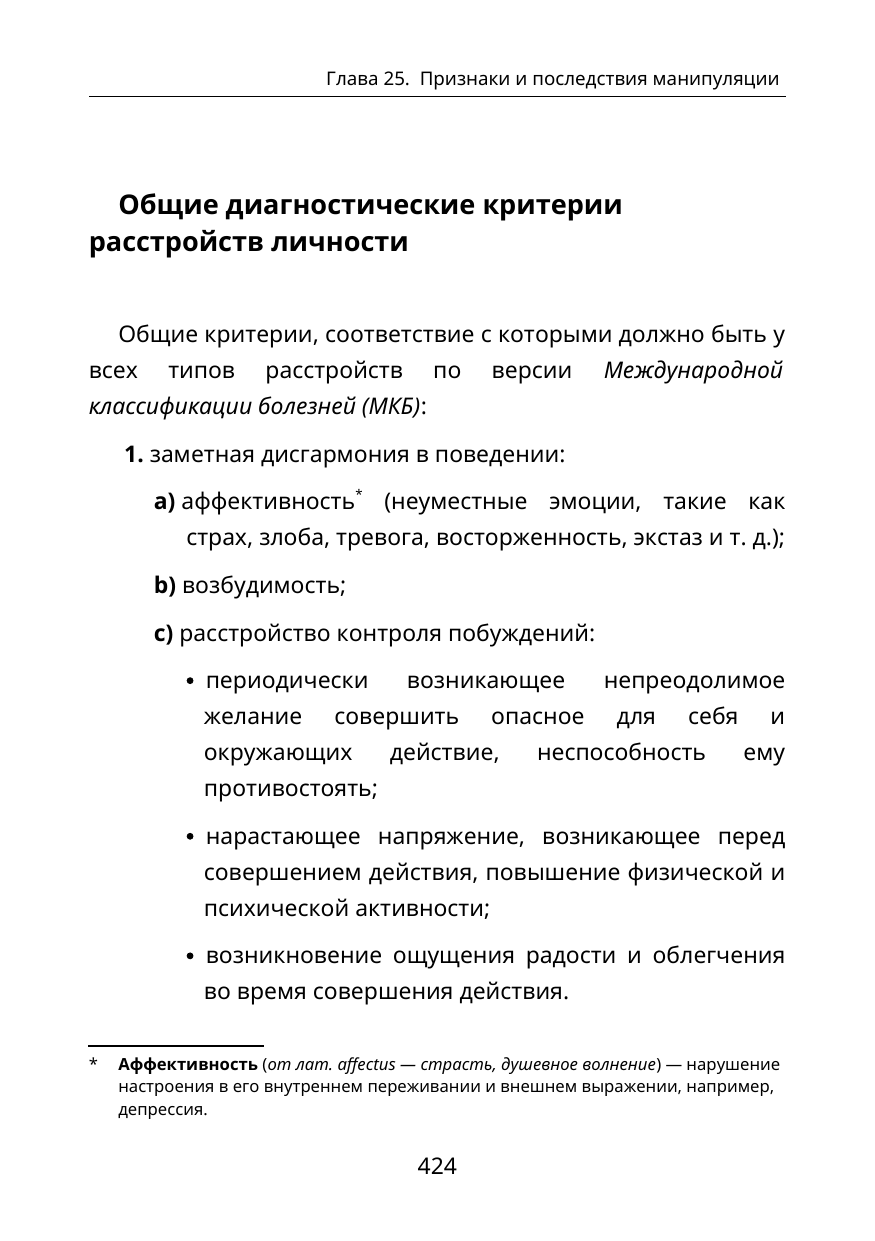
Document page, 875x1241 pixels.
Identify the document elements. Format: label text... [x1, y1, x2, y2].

subtitle Общие диагностические критерии расстройств личности [88, 185, 786, 259]
list возбудимость; [148, 569, 786, 600]
list нарастающее напряжение, возникающее перед совершением действия, повышение физической и психической активности; [186, 820, 786, 923]
list периодически возникающее непреодолимое желание совершить опасное для себя и окружающих действие, неспособность ему противостоять; [186, 664, 786, 803]
text Общие критерии, соответствие с которыми должно быть у всех типов расстройств по версии Международной классификации болезней (МКБ): [88, 318, 786, 421]
list возникновение ощущения радости и облегчения во время совершения действия. [186, 939, 786, 1007]
list Аффективность (от лат. affectus — страсть, душевное волнение) — нарушение настроения в его внутреннем переживании и внешнем выражении, например, депрессия. [88, 1052, 786, 1120]
list расстройство контроля побуждений: [148, 617, 786, 648]
list аффективность (неуместные эмоции, такие как страх, злоба, тревога, восторженность, экстаз и т. д.); [148, 485, 786, 552]
list заметная дисгармония в поведении: [118, 437, 786, 469]
